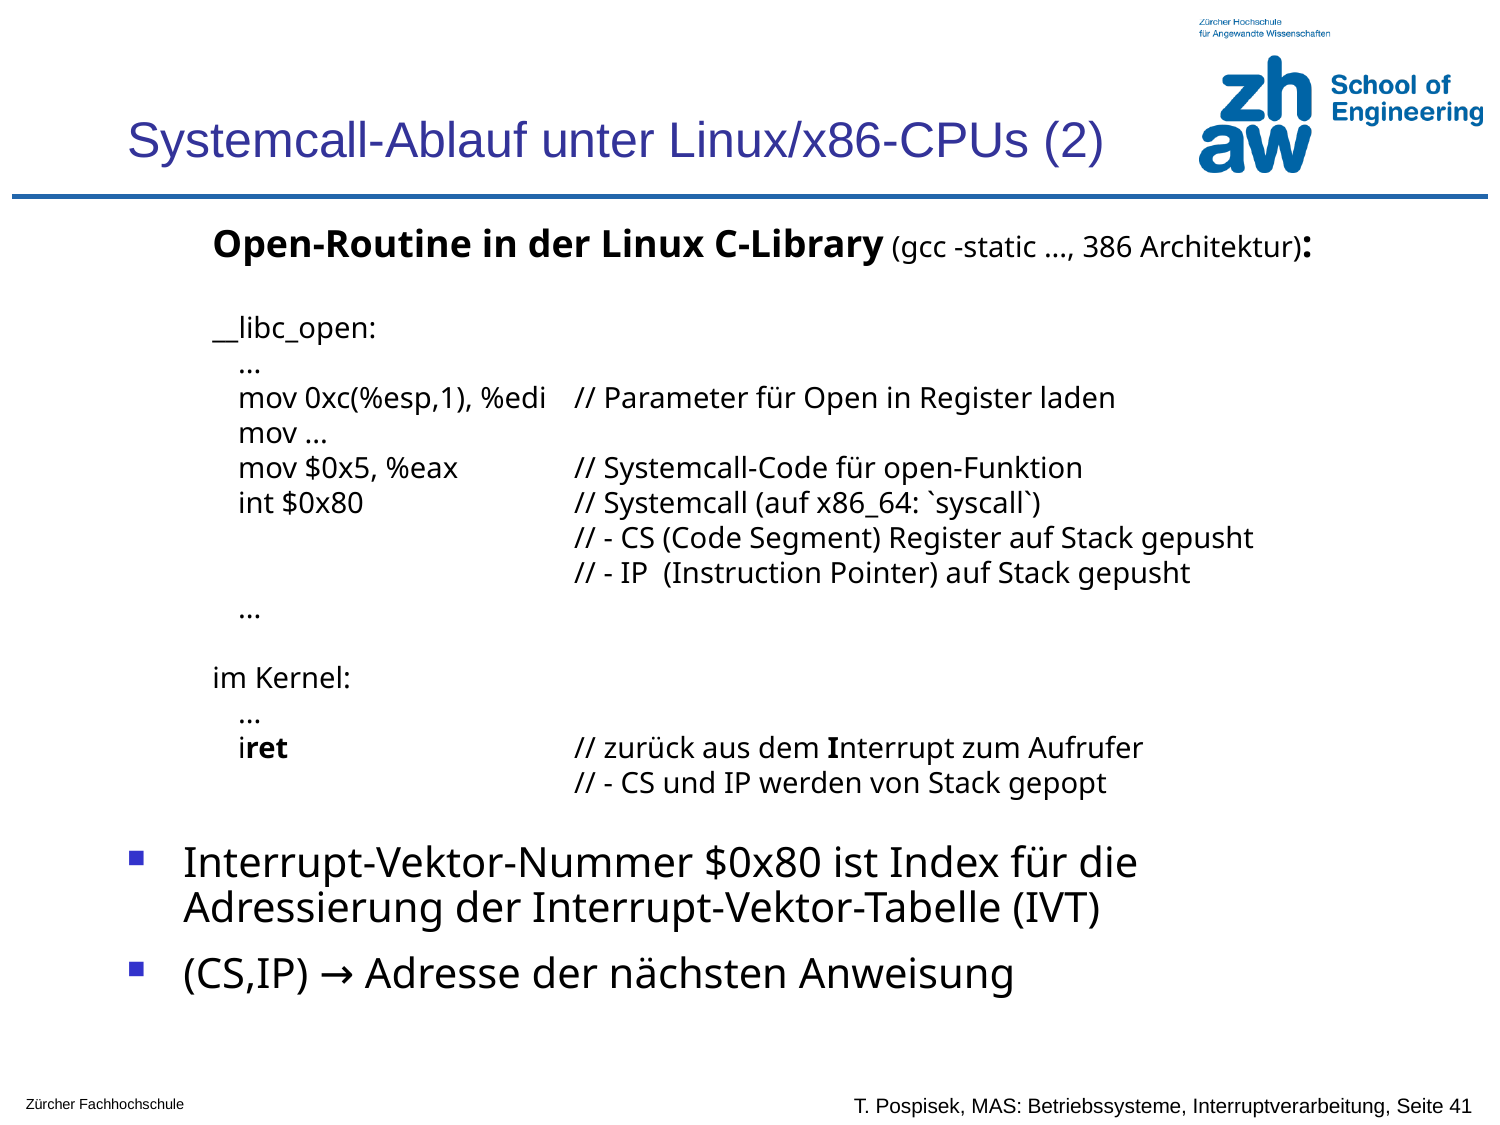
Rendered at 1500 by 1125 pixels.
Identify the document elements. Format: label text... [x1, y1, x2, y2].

title Systemcall-Ablauf unter Linux/x86-CPUs (2) [112, 66, 1391, 175]
text_box Interrupt-Vektor-Nummer $0x80 ist Index für die Adressierung der Interrupt-Vektor-Tabelle (IVT) (CS,IP) → Adresse der nächsten Anweisung [112, 834, 1388, 984]
picture [1199, 19, 1483, 173]
text_box Open-Routine in der Linux C-Library (gcc -static ..., 386 Architektur): __libc_open: ... mov 0xc(%esp,1), %edi // Parameter für Open in Register laden mov ... mov $0x5, %eax // Systemcall-Code für open-Funktion int $0x80 // Systemcall (auf x86_64: `syscall`) // - CS (Code Segment) Register auf Stack gepusht // - IP (Instruction Pointer) auf Stack gepusht ... im Kernel: ... iret // zurück aus dem Interrupt zum Aufrufer // - CS und IP werden von Stack gepopt [137, 212, 1363, 834]
